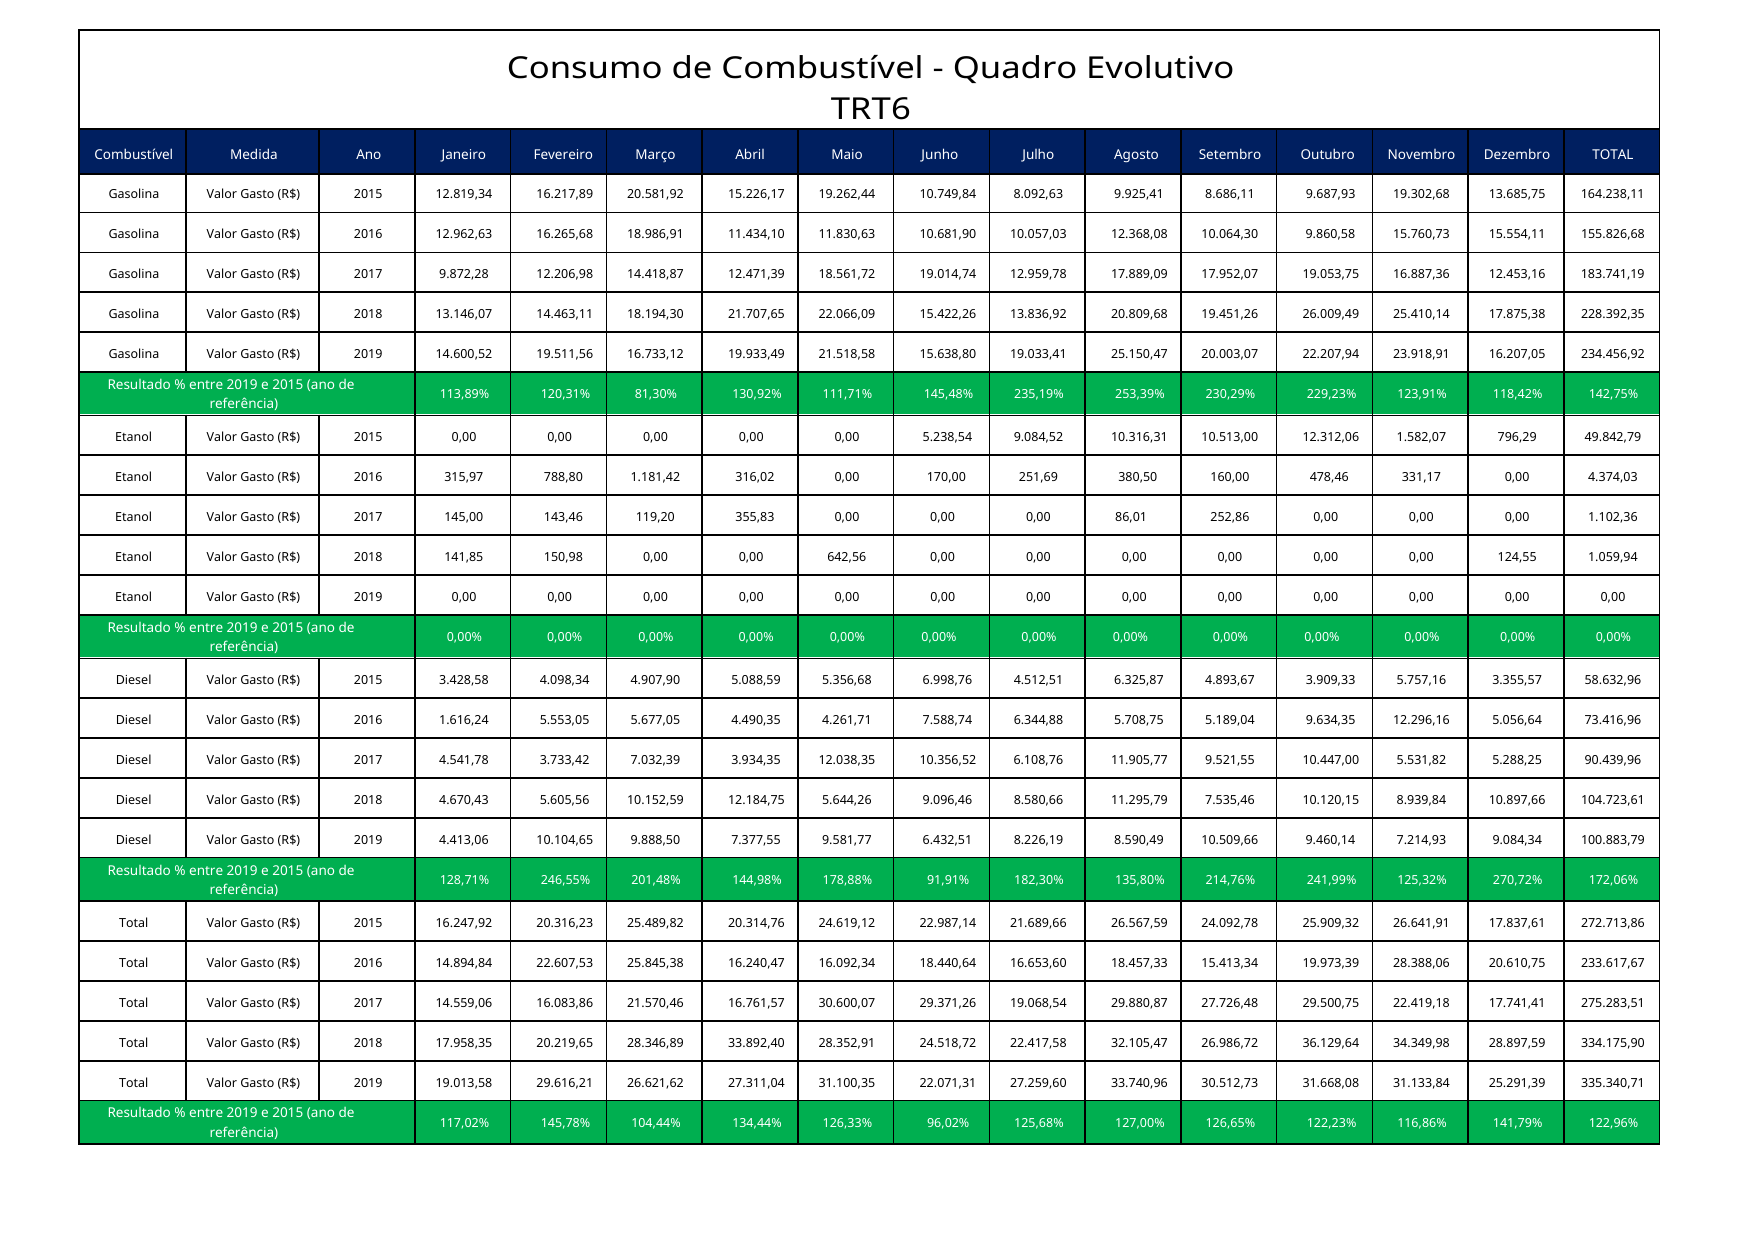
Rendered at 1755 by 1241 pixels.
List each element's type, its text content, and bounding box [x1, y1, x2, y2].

table_cell 9.084,34 [1469, 819, 1563, 857]
table_cell 9.860,58 [1277, 213, 1372, 251]
table_cell Resultado % entre 2019 e 2015 (ano de referência) [80, 858, 414, 900]
table_cell 18.561,72 [799, 253, 893, 291]
table_cell 214,76% [1182, 858, 1276, 900]
table_cell 10.356,52 [894, 739, 989, 777]
table_cell 12.962,63 [416, 213, 510, 251]
table_cell 19.053,75 [1277, 253, 1372, 291]
table_cell 4.261,71 [799, 699, 893, 737]
table_cell 16.265,68 [511, 213, 606, 251]
table_cell 14.559,06 [416, 982, 510, 1020]
table_cell 11.295,79 [1086, 779, 1180, 817]
table_cell 7.588,74 [894, 699, 989, 737]
table_cell 0,00 [703, 416, 797, 454]
table_cell 16.240,47 [703, 942, 797, 980]
table_cell 5.056,64 [1469, 699, 1563, 737]
table_cell Gasolina [80, 175, 185, 211]
table_cell 234.456,92 [1565, 333, 1659, 371]
table_cell 113,89% [416, 373, 510, 414]
table_cell 0,00% [799, 616, 893, 657]
table_cell 22.417,58 [990, 1022, 1084, 1060]
table_cell Valor Gasto (R$) [187, 456, 318, 494]
table_cell 2015 [320, 902, 414, 940]
table_cell 34.349,98 [1373, 1022, 1467, 1060]
table_cell Valor Gasto (R$) [187, 253, 318, 291]
table_cell 6.325,87 [1086, 659, 1180, 697]
table_cell Valor Gasto (R$) [187, 779, 318, 817]
table_cell 20.809,68 [1086, 293, 1180, 331]
table_cell 2015 [320, 416, 414, 454]
table_cell 0,00 [511, 576, 606, 614]
table_cell 100.883,79 [1565, 819, 1659, 857]
table_cell 9.521,55 [1182, 739, 1276, 777]
table_cell 25.291,39 [1469, 1062, 1563, 1100]
table_cell 10.064,30 [1182, 213, 1276, 251]
table_cell 10.316,31 [1086, 416, 1180, 454]
table_cell Valor Gasto (R$) [187, 1062, 318, 1100]
table_cell 58.632,96 [1565, 659, 1659, 697]
table_cell 0,00% [416, 616, 510, 657]
table_cell 241,99% [1277, 858, 1372, 900]
table_cell 0,00 [1373, 536, 1467, 574]
table_cell 21.707,65 [703, 293, 797, 331]
table_cell 2015 [320, 175, 414, 211]
table_cell 28.352,91 [799, 1022, 893, 1060]
table_cell 9.460,14 [1277, 819, 1372, 857]
table_cell 13.836,92 [990, 293, 1084, 331]
table_cell Diesel [80, 699, 185, 737]
table_cell 8.939,84 [1373, 779, 1467, 817]
table_cell 7.032,39 [607, 739, 701, 777]
table_cell 29.500,75 [1277, 982, 1372, 1020]
table_cell 25.150,47 [1086, 333, 1180, 371]
table_cell 143,46 [511, 496, 606, 534]
table_cell 5.708,75 [1086, 699, 1180, 737]
table_cell 316,02 [703, 456, 797, 494]
table_cell 9.687,93 [1277, 175, 1372, 211]
table_cell 141,85 [416, 536, 510, 574]
table_cell 0,00% [990, 616, 1084, 657]
table_cell 73.416,96 [1565, 699, 1659, 737]
table_cell 117,02% [416, 1101, 510, 1143]
table_cell 4.098,34 [511, 659, 606, 697]
table_cell 1.616,24 [416, 699, 510, 737]
table_cell 252,86 [1182, 496, 1276, 534]
table_cell 0,00 [1277, 536, 1372, 574]
table_cell 14.418,87 [607, 253, 701, 291]
table_cell Etanol [80, 576, 185, 614]
table_cell 19.451,26 [1182, 293, 1276, 331]
table_cell 16.733,12 [607, 333, 701, 371]
table_cell 134,44% [703, 1101, 797, 1143]
table_cell 9.925,41 [1086, 175, 1180, 211]
table_cell 2019 [320, 1062, 414, 1100]
table_cell 15.226,17 [703, 175, 797, 211]
table_cell 19.068,54 [990, 982, 1084, 1020]
table_cell 0,00 [1086, 536, 1180, 574]
table_cell 478,46 [1277, 456, 1372, 494]
table_cell 130,92% [703, 373, 797, 414]
table_cell 10.509,66 [1182, 819, 1276, 857]
table_cell Gasolina [80, 333, 185, 371]
table_cell 26.986,72 [1182, 1022, 1276, 1060]
table_cell 2018 [320, 1022, 414, 1060]
table_cell 29.880,87 [1086, 982, 1180, 1020]
table_cell Diesel [80, 819, 185, 857]
table_cell Resultado % entre 2019 e 2015 (ano de referência) [80, 373, 414, 414]
table_cell 17.958,35 [416, 1022, 510, 1060]
table_cell 9.888,50 [607, 819, 701, 857]
table_cell 27.311,04 [703, 1062, 797, 1100]
table_cell 2017 [320, 982, 414, 1020]
table_cell Dezembro [1469, 130, 1563, 173]
table_cell 5.189,04 [1182, 699, 1276, 737]
table_cell 96,02% [894, 1101, 989, 1143]
table_cell 6.344,88 [990, 699, 1084, 737]
table_cell 18.986,91 [607, 213, 701, 251]
table_cell 16.247,92 [416, 902, 510, 940]
table_cell 335.340,71 [1565, 1062, 1659, 1100]
table_cell 14.600,52 [416, 333, 510, 371]
table_cell Valor Gasto (R$) [187, 902, 318, 940]
table_cell Total [80, 902, 185, 940]
table_cell 118,42% [1469, 373, 1563, 414]
table_cell 2016 [320, 942, 414, 980]
table_cell 20.003,07 [1182, 333, 1276, 371]
table_cell 11.905,77 [1086, 739, 1180, 777]
table_cell 21.518,58 [799, 333, 893, 371]
table_cell Etanol [80, 416, 185, 454]
table_cell 3.733,42 [511, 739, 606, 777]
table_cell 28.388,06 [1373, 942, 1467, 980]
table_cell 9.096,46 [894, 779, 989, 817]
table_cell 10.513,00 [1182, 416, 1276, 454]
table_cell 86,01 [1086, 496, 1180, 534]
table_cell Valor Gasto (R$) [187, 213, 318, 251]
table_cell 26.567,59 [1086, 902, 1180, 940]
table_cell Valor Gasto (R$) [187, 576, 318, 614]
table_cell Valor Gasto (R$) [187, 416, 318, 454]
table_cell 16.217,89 [511, 175, 606, 211]
table_cell 20.581,92 [607, 175, 701, 211]
table_cell 22.207,94 [1277, 333, 1372, 371]
table_cell 3.355,57 [1469, 659, 1563, 697]
table_cell 22.987,14 [894, 902, 989, 940]
table_cell Gasolina [80, 293, 185, 331]
table_cell 233.617,67 [1565, 942, 1659, 980]
table_cell 28.897,59 [1469, 1022, 1563, 1060]
table_cell 104.723,61 [1565, 779, 1659, 817]
table_cell Diesel [80, 779, 185, 817]
table_cell 160,00 [1182, 456, 1276, 494]
table_cell 6.998,76 [894, 659, 989, 697]
table_cell Total [80, 1022, 185, 1060]
table_cell 253,39% [1086, 373, 1180, 414]
table_cell 22.419,18 [1373, 982, 1467, 1020]
table_cell 0,00 [990, 496, 1084, 534]
table_cell 116,86% [1373, 1101, 1467, 1143]
table_cell 5.644,26 [799, 779, 893, 817]
table_cell 11.830,63 [799, 213, 893, 251]
table_cell 15.638,80 [894, 333, 989, 371]
table_cell 24.619,12 [799, 902, 893, 940]
table_cell 18.440,64 [894, 942, 989, 980]
table_cell 5.757,16 [1373, 659, 1467, 697]
table_cell Junho [894, 130, 989, 173]
table_cell 7.214,93 [1373, 819, 1467, 857]
table_cell 0,00% [1373, 616, 1467, 657]
table_cell 145,48% [894, 373, 989, 414]
table_cell 24.092,78 [1182, 902, 1276, 940]
table_cell 8.226,19 [990, 819, 1084, 857]
table_cell Novembro [1373, 130, 1467, 173]
table_cell 796,29 [1469, 416, 1563, 454]
table_cell 19.302,68 [1373, 175, 1467, 211]
table_cell 15.554,11 [1469, 213, 1563, 251]
table_cell Valor Gasto (R$) [187, 536, 318, 574]
table_cell 22.071,31 [894, 1062, 989, 1100]
table_cell 27.259,60 [990, 1062, 1084, 1100]
table_cell Total [80, 1062, 185, 1100]
table_cell 13.685,75 [1469, 175, 1563, 211]
table_cell 0,00 [990, 576, 1084, 614]
table_cell 49.842,79 [1565, 416, 1659, 454]
table_cell 3.909,33 [1277, 659, 1372, 697]
table_cell 30.600,07 [799, 982, 893, 1020]
table_cell 5.553,05 [511, 699, 606, 737]
table_cell 12.038,35 [799, 739, 893, 777]
table_cell 0,00 [1373, 496, 1467, 534]
table_cell 11.434,10 [703, 213, 797, 251]
table_cell 0,00 [607, 576, 701, 614]
table_cell 12.471,39 [703, 253, 797, 291]
table_cell Maio [799, 130, 893, 173]
table_cell Total [80, 982, 185, 1020]
table_cell 5.088,59 [703, 659, 797, 697]
table_cell 19.973,39 [1277, 942, 1372, 980]
table_cell Valor Gasto (R$) [187, 982, 318, 1020]
table_cell 0,00 [1469, 456, 1563, 494]
table_cell 25.410,14 [1373, 293, 1467, 331]
table_cell Combustível [80, 130, 185, 173]
table_cell Valor Gasto (R$) [187, 699, 318, 737]
table_cell 10.057,03 [990, 213, 1084, 251]
table_cell 20.610,75 [1469, 942, 1563, 980]
table_cell 170,00 [894, 456, 989, 494]
table_cell 0,00 [799, 496, 893, 534]
table_cell 25.489,82 [607, 902, 701, 940]
table_cell Abril [703, 130, 797, 173]
table_cell 0,00 [416, 416, 510, 454]
table_cell Janeiro [416, 130, 510, 173]
table_cell 10.104,65 [511, 819, 606, 857]
table_cell Valor Gasto (R$) [187, 739, 318, 777]
table_cell 17.889,09 [1086, 253, 1180, 291]
table_cell 2017 [320, 253, 414, 291]
table_cell 0,00% [1182, 616, 1276, 657]
table_cell 1.102,36 [1565, 496, 1659, 534]
table_cell 0,00 [1277, 576, 1372, 614]
table_cell 0,00 [1277, 496, 1372, 534]
table_cell 119,20 [607, 496, 701, 534]
table_cell 19.933,49 [703, 333, 797, 371]
table_cell 9.872,28 [416, 253, 510, 291]
table_cell 111,71% [799, 373, 893, 414]
table_cell 0,00% [1565, 616, 1659, 657]
table_cell Valor Gasto (R$) [187, 1022, 318, 1060]
table_cell 8.686,11 [1182, 175, 1276, 211]
table_cell 9.634,35 [1277, 699, 1372, 737]
table_cell 0,00 [990, 536, 1084, 574]
table_cell 90.439,96 [1565, 739, 1659, 777]
table_cell 178,88% [799, 858, 893, 900]
table_cell 29.616,21 [511, 1062, 606, 1100]
table_cell 10.152,59 [607, 779, 701, 817]
table_cell 272.713,86 [1565, 902, 1659, 940]
table_cell Fevereiro [511, 130, 606, 173]
table_cell 4.374,03 [1565, 456, 1659, 494]
table_cell 19.013,58 [416, 1062, 510, 1100]
table_cell 4.907,90 [607, 659, 701, 697]
table_cell 201,48% [607, 858, 701, 900]
table_cell 2018 [320, 779, 414, 817]
table_cell 4.413,06 [416, 819, 510, 857]
table_cell 18.457,33 [1086, 942, 1180, 980]
table_cell 355,83 [703, 496, 797, 534]
table_cell 0,00 [1182, 536, 1276, 574]
table_cell 230,29% [1182, 373, 1276, 414]
table_cell 12.819,34 [416, 175, 510, 211]
table_cell 17.741,41 [1469, 982, 1563, 1020]
table_cell 0,00 [1469, 496, 1563, 534]
table_cell 788,80 [511, 456, 606, 494]
table_cell 2019 [320, 819, 414, 857]
table_cell 4.541,78 [416, 739, 510, 777]
table_cell 126,65% [1182, 1101, 1276, 1143]
table_cell 6.432,51 [894, 819, 989, 857]
table_cell 0,00% [1086, 616, 1180, 657]
table_cell 16.887,36 [1373, 253, 1467, 291]
table_cell 5.677,05 [607, 699, 701, 737]
table_cell 26.009,49 [1277, 293, 1372, 331]
table_cell Total [80, 942, 185, 980]
table_cell 12.206,98 [511, 253, 606, 291]
table_cell 164.238,11 [1565, 175, 1659, 211]
table_cell 6.108,76 [990, 739, 1084, 777]
table_cell 104,44% [607, 1101, 701, 1143]
table_cell 122,23% [1277, 1101, 1372, 1143]
table_cell 2017 [320, 496, 414, 534]
table_cell 315,97 [416, 456, 510, 494]
table_cell 4.893,67 [1182, 659, 1276, 697]
table_cell 0,00 [799, 416, 893, 454]
table_cell 12.959,78 [990, 253, 1084, 291]
table_cell 251,69 [990, 456, 1084, 494]
table_cell 2018 [320, 293, 414, 331]
table_cell 25.909,32 [1277, 902, 1372, 940]
table_cell 0,00 [894, 496, 989, 534]
table_cell 12.453,16 [1469, 253, 1563, 291]
table_cell 2016 [320, 456, 414, 494]
table_cell 270,72% [1469, 858, 1563, 900]
table_cell 25.845,38 [607, 942, 701, 980]
table_cell 10.120,15 [1277, 779, 1372, 817]
table_cell 10.897,66 [1469, 779, 1563, 817]
table_cell 27.726,48 [1182, 982, 1276, 1020]
table_cell 17.952,07 [1182, 253, 1276, 291]
table_cell 15.760,73 [1373, 213, 1467, 251]
table_cell 9.084,52 [990, 416, 1084, 454]
table_cell 183.741,19 [1565, 253, 1659, 291]
table_cell 22.607,53 [511, 942, 606, 980]
table_cell 16.207,05 [1469, 333, 1563, 371]
table_cell 0,00% [703, 616, 797, 657]
table_cell Valor Gasto (R$) [187, 496, 318, 534]
table_cell 24.518,72 [894, 1022, 989, 1060]
table_cell 16.653,60 [990, 942, 1084, 980]
table_cell 8.580,66 [990, 779, 1084, 817]
table_cell 91,91% [894, 858, 989, 900]
table_cell 155.826,68 [1565, 213, 1659, 251]
table_cell 19.033,41 [990, 333, 1084, 371]
table_cell 0,00 [799, 576, 893, 614]
table_cell 23.918,91 [1373, 333, 1467, 371]
table_cell 0,00 [1469, 576, 1563, 614]
table_cell 21.689,66 [990, 902, 1084, 940]
table_cell Ano [320, 130, 414, 173]
table_cell 380,50 [1086, 456, 1180, 494]
table_cell 3.934,35 [703, 739, 797, 777]
table_cell 16.761,57 [703, 982, 797, 1020]
table_cell 0,00 [894, 576, 989, 614]
table_cell Resultado % entre 2019 e 2015 (ano de referência) [80, 616, 414, 657]
table_cell 14.463,11 [511, 293, 606, 331]
table_cell 33.740,96 [1086, 1062, 1180, 1100]
table_cell 5.238,54 [894, 416, 989, 454]
table_cell 9.581,77 [799, 819, 893, 857]
table_cell 20.314,76 [703, 902, 797, 940]
table_cell Valor Gasto (R$) [187, 819, 318, 857]
table_cell 128,71% [416, 858, 510, 900]
table_cell 31.668,08 [1277, 1062, 1372, 1100]
table_cell 5.288,25 [1469, 739, 1563, 777]
table_cell 0,00% [1469, 616, 1563, 657]
table_cell 26.621,62 [607, 1062, 701, 1100]
table_cell 125,68% [990, 1101, 1084, 1143]
table_cell 150,98 [511, 536, 606, 574]
table_cell 0,00 [703, 576, 797, 614]
table_cell 18.194,30 [607, 293, 701, 331]
table_cell 15.413,34 [1182, 942, 1276, 980]
table_cell 7.377,55 [703, 819, 797, 857]
table_cell 135,80% [1086, 858, 1180, 900]
table_cell Valor Gasto (R$) [187, 942, 318, 980]
table_cell Etanol [80, 496, 185, 534]
table_cell 20.316,23 [511, 902, 606, 940]
table_cell 10.447,00 [1277, 739, 1372, 777]
table_cell 28.346,89 [607, 1022, 701, 1060]
table_cell 235,19% [990, 373, 1084, 414]
table_cell 0,00% [1277, 616, 1372, 657]
table_cell Março [607, 130, 701, 173]
table_cell 8.092,63 [990, 175, 1084, 211]
table_cell 0,00% [894, 616, 989, 657]
table_cell 246,55% [511, 858, 606, 900]
table_cell 0,00 [1086, 576, 1180, 614]
table_cell 21.570,46 [607, 982, 701, 1020]
table_cell 1.059,94 [1565, 536, 1659, 574]
table_cell Diesel [80, 659, 185, 697]
table_cell 122,96% [1565, 1101, 1659, 1143]
table_cell Outubro [1277, 130, 1372, 173]
table_cell 16.092,34 [799, 942, 893, 980]
table_cell 0,00% [511, 616, 606, 657]
table_cell Resultado % entre 2019 e 2015 (ano de referência) [80, 1101, 414, 1143]
table_cell 32.105,47 [1086, 1022, 1180, 1060]
table_cell 31.100,35 [799, 1062, 893, 1100]
table_cell 22.066,09 [799, 293, 893, 331]
table_cell Setembro [1182, 130, 1276, 173]
table_cell 81,30% [607, 373, 701, 414]
table_cell Julho [990, 130, 1084, 173]
table_cell 0,00 [1373, 576, 1467, 614]
table_cell 229,23% [1277, 373, 1372, 414]
table_cell Etanol [80, 456, 185, 494]
table_cell Valor Gasto (R$) [187, 659, 318, 697]
table_cell 10.749,84 [894, 175, 989, 211]
table_cell 126,33% [799, 1101, 893, 1143]
table_cell Valor Gasto (R$) [187, 333, 318, 371]
table_cell 12.184,75 [703, 779, 797, 817]
table_cell 0,00 [799, 456, 893, 494]
table_cell 30.512,73 [1182, 1062, 1276, 1100]
table_cell 125,32% [1373, 858, 1467, 900]
table_cell 8.590,49 [1086, 819, 1180, 857]
table_cell 14.894,84 [416, 942, 510, 980]
table_cell 142,75% [1565, 373, 1659, 414]
table_cell 127,00% [1086, 1101, 1180, 1143]
table_cell 0,00 [894, 536, 989, 574]
table_cell 642,56 [799, 536, 893, 574]
table_cell TOTAL [1565, 130, 1659, 173]
table_cell 16.083,86 [511, 982, 606, 1020]
table_cell 19.262,44 [799, 175, 893, 211]
table_cell 0,00 [607, 536, 701, 574]
table_cell 182,30% [990, 858, 1084, 900]
table_cell 2015 [320, 659, 414, 697]
table_cell 3.428,58 [416, 659, 510, 697]
table_cell 123,91% [1373, 373, 1467, 414]
table_cell Medida [187, 130, 318, 173]
table_cell 120,31% [511, 373, 606, 414]
table_cell Valor Gasto (R$) [187, 175, 318, 211]
table_cell 2016 [320, 213, 414, 251]
table_cell 144,98% [703, 858, 797, 900]
table_cell Agosto [1086, 130, 1180, 173]
table_cell 36.129,64 [1277, 1022, 1372, 1060]
table_cell 2017 [320, 739, 414, 777]
table_cell 2019 [320, 576, 414, 614]
table_cell 26.641,91 [1373, 902, 1467, 940]
table_cell 7.535,46 [1182, 779, 1276, 817]
table_cell 0,00 [703, 536, 797, 574]
table_cell Gasolina [80, 213, 185, 251]
table_cell 0,00 [1565, 576, 1659, 614]
table_cell 0,00 [416, 576, 510, 614]
table_cell 145,00 [416, 496, 510, 534]
table_cell 0,00 [1182, 576, 1276, 614]
table_cell 19.511,56 [511, 333, 606, 371]
table_cell 228.392,35 [1565, 293, 1659, 331]
table_cell Gasolina [80, 253, 185, 291]
table_cell 334.175,90 [1565, 1022, 1659, 1060]
table_cell 12.296,16 [1373, 699, 1467, 737]
table_cell 2018 [320, 536, 414, 574]
table_cell 17.837,61 [1469, 902, 1563, 940]
table_cell 5.531,82 [1373, 739, 1467, 777]
table_cell 1.181,42 [607, 456, 701, 494]
table_cell Etanol [80, 536, 185, 574]
table_cell 19.014,74 [894, 253, 989, 291]
table_cell 141,79% [1469, 1101, 1563, 1143]
table_cell 4.490,35 [703, 699, 797, 737]
table_cell 2016 [320, 699, 414, 737]
table_header Consumo de Combustível - Quadro Evolutivo TRT6 [80, 31, 1659, 128]
table_cell 4.512,51 [990, 659, 1084, 697]
table_cell 12.368,08 [1086, 213, 1180, 251]
table_cell 5.605,56 [511, 779, 606, 817]
table_cell 17.875,38 [1469, 293, 1563, 331]
table_cell Valor Gasto (R$) [187, 293, 318, 331]
table_cell 0,00 [511, 416, 606, 454]
table_cell 15.422,26 [894, 293, 989, 331]
table_cell 31.133,84 [1373, 1062, 1467, 1100]
table_cell 275.283,51 [1565, 982, 1659, 1020]
table_cell 145,78% [511, 1101, 606, 1143]
table_cell 0,00% [607, 616, 701, 657]
table_cell 29.371,26 [894, 982, 989, 1020]
table_cell 20.219,65 [511, 1022, 606, 1060]
table_cell 331,17 [1373, 456, 1467, 494]
table_cell 13.146,07 [416, 293, 510, 331]
table_cell 12.312,06 [1277, 416, 1372, 454]
table_cell 5.356,68 [799, 659, 893, 697]
table_cell 124,55 [1469, 536, 1563, 574]
table_cell 172,06% [1565, 858, 1659, 900]
table_cell 1.582,07 [1373, 416, 1467, 454]
table_cell 4.670,43 [416, 779, 510, 817]
table_cell 2019 [320, 333, 414, 371]
table_cell 0,00 [607, 416, 701, 454]
table_cell 33.892,40 [703, 1022, 797, 1060]
table_cell 10.681,90 [894, 213, 989, 251]
table_cell Diesel [80, 739, 185, 777]
